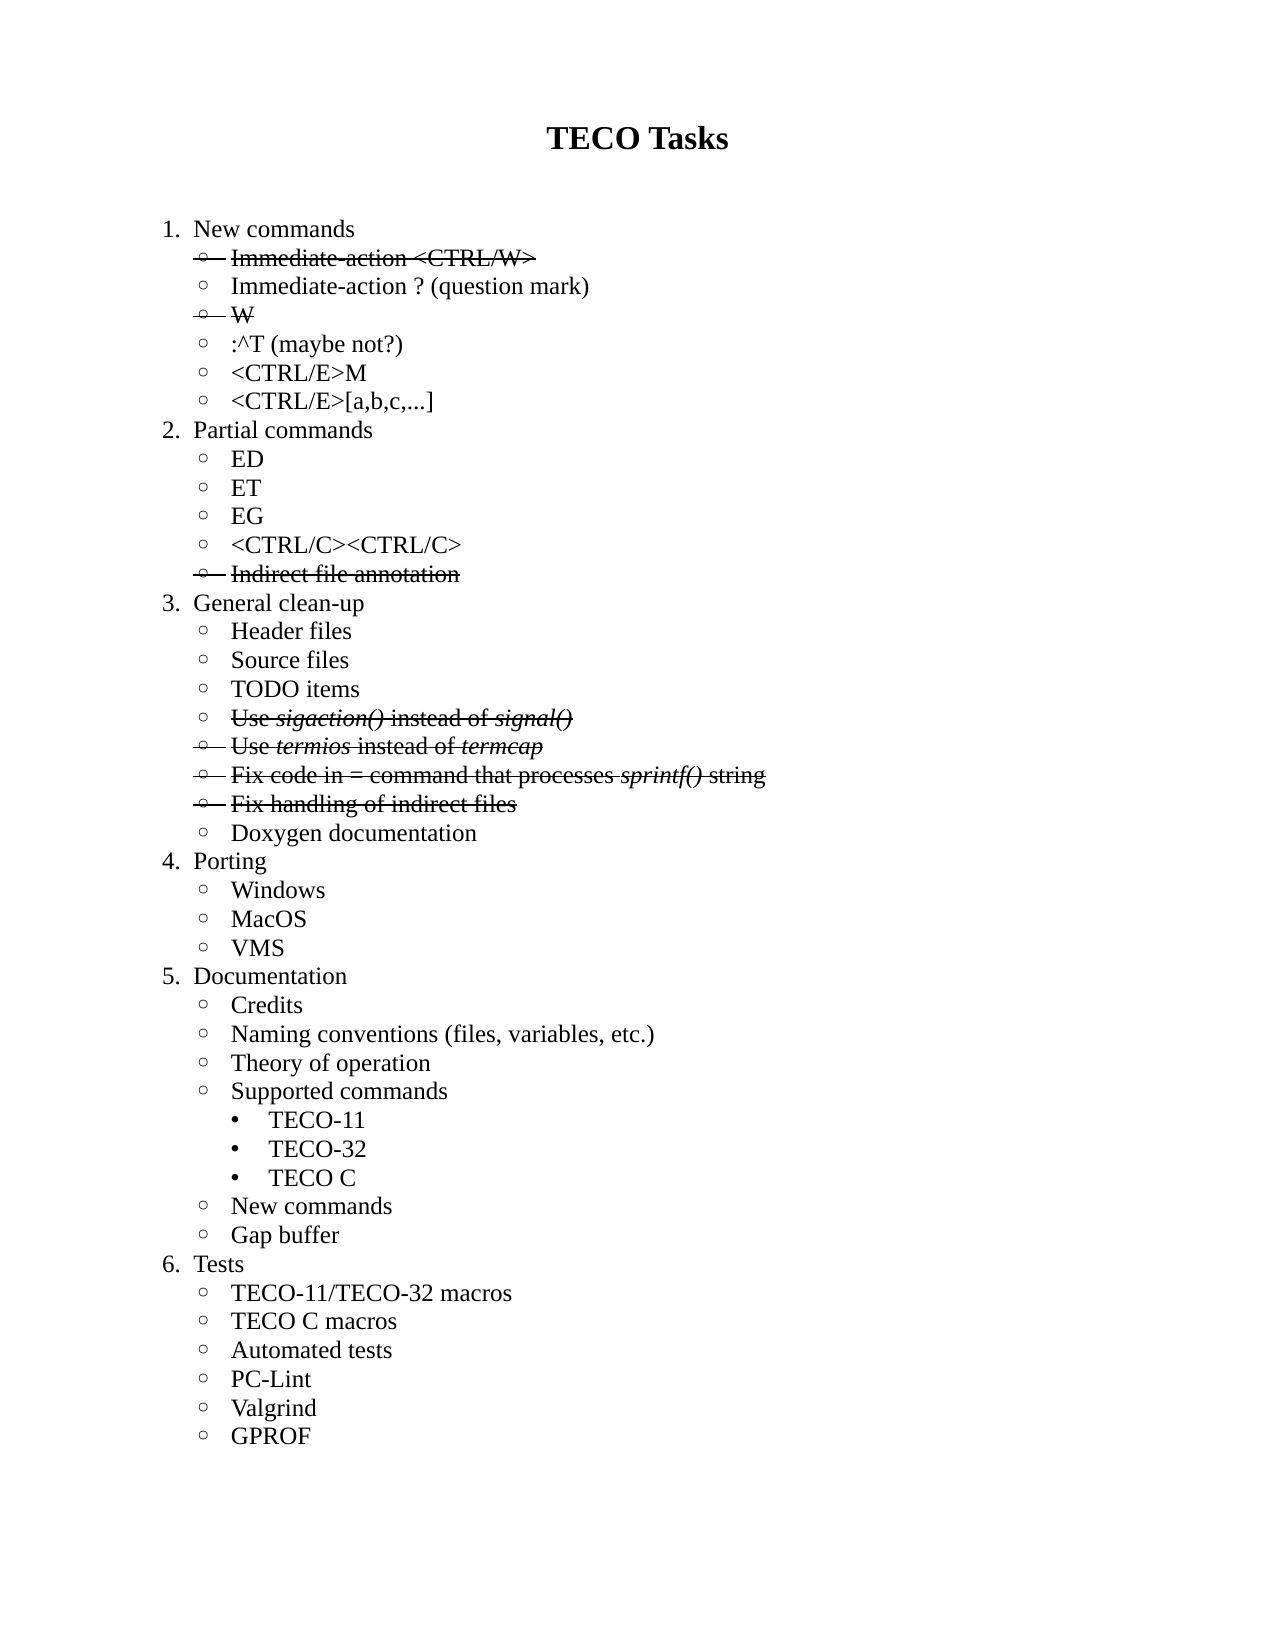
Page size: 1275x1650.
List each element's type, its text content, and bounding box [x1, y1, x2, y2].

list <CTRL/E>[a,b,c,...] [193, 386, 1157, 415]
text TECO Tasks [118, 118, 1157, 156]
list W [193, 300, 1157, 329]
list ET [193, 473, 1157, 501]
list New commands [156, 214, 1157, 243]
list Naming conventions (files, variables, etc.) [193, 1019, 1157, 1048]
list Immediate-action <CTRL/W> [193, 243, 1157, 271]
list Credits [193, 990, 1157, 1019]
list Windows [193, 875, 1157, 904]
list <CTRL/E>M [193, 358, 1157, 386]
list Source files [193, 645, 1157, 674]
list New commands [193, 1191, 1157, 1220]
list <CTRL/C><CTRL/C> [193, 530, 1157, 559]
list Use sigaction() instead of signal() [193, 703, 1157, 731]
list TECO-11/TECO-32 macros [193, 1278, 1157, 1306]
list Supported commands [193, 1076, 1157, 1105]
list TODO items [193, 674, 1157, 703]
list Fix code in = command that processes sprintf() string [193, 760, 1157, 789]
list Immediate-action ? (question mark) [193, 271, 1157, 300]
list Porting [156, 846, 1157, 875]
list TECO-32 [231, 1134, 1157, 1163]
list Automated tests [193, 1335, 1157, 1364]
list Valgrind [193, 1393, 1157, 1421]
list General clean-up [156, 588, 1157, 616]
list Partial commands [156, 415, 1157, 444]
list Gap buffer [193, 1220, 1157, 1249]
list :^T (maybe not?) [193, 329, 1157, 358]
list Theory of operation [193, 1048, 1157, 1076]
list VMS [193, 933, 1157, 961]
list Use termios instead of termcap [193, 731, 1157, 760]
list MacOS [193, 904, 1157, 933]
list Doxygen documentation [193, 818, 1157, 846]
list ED [193, 444, 1157, 473]
list PC-Lint [193, 1364, 1157, 1393]
list Tests [156, 1249, 1157, 1278]
list Header files [193, 616, 1157, 645]
list TECO C macros [193, 1306, 1157, 1335]
list TECO-11 [231, 1105, 1157, 1134]
list Indirect file annotation [193, 559, 1157, 588]
list TECO C [231, 1163, 1157, 1191]
list EG [193, 501, 1157, 530]
list Documentation [156, 961, 1157, 990]
list Fix handling of indirect files [193, 789, 1157, 818]
list GPROF [193, 1421, 1157, 1450]
